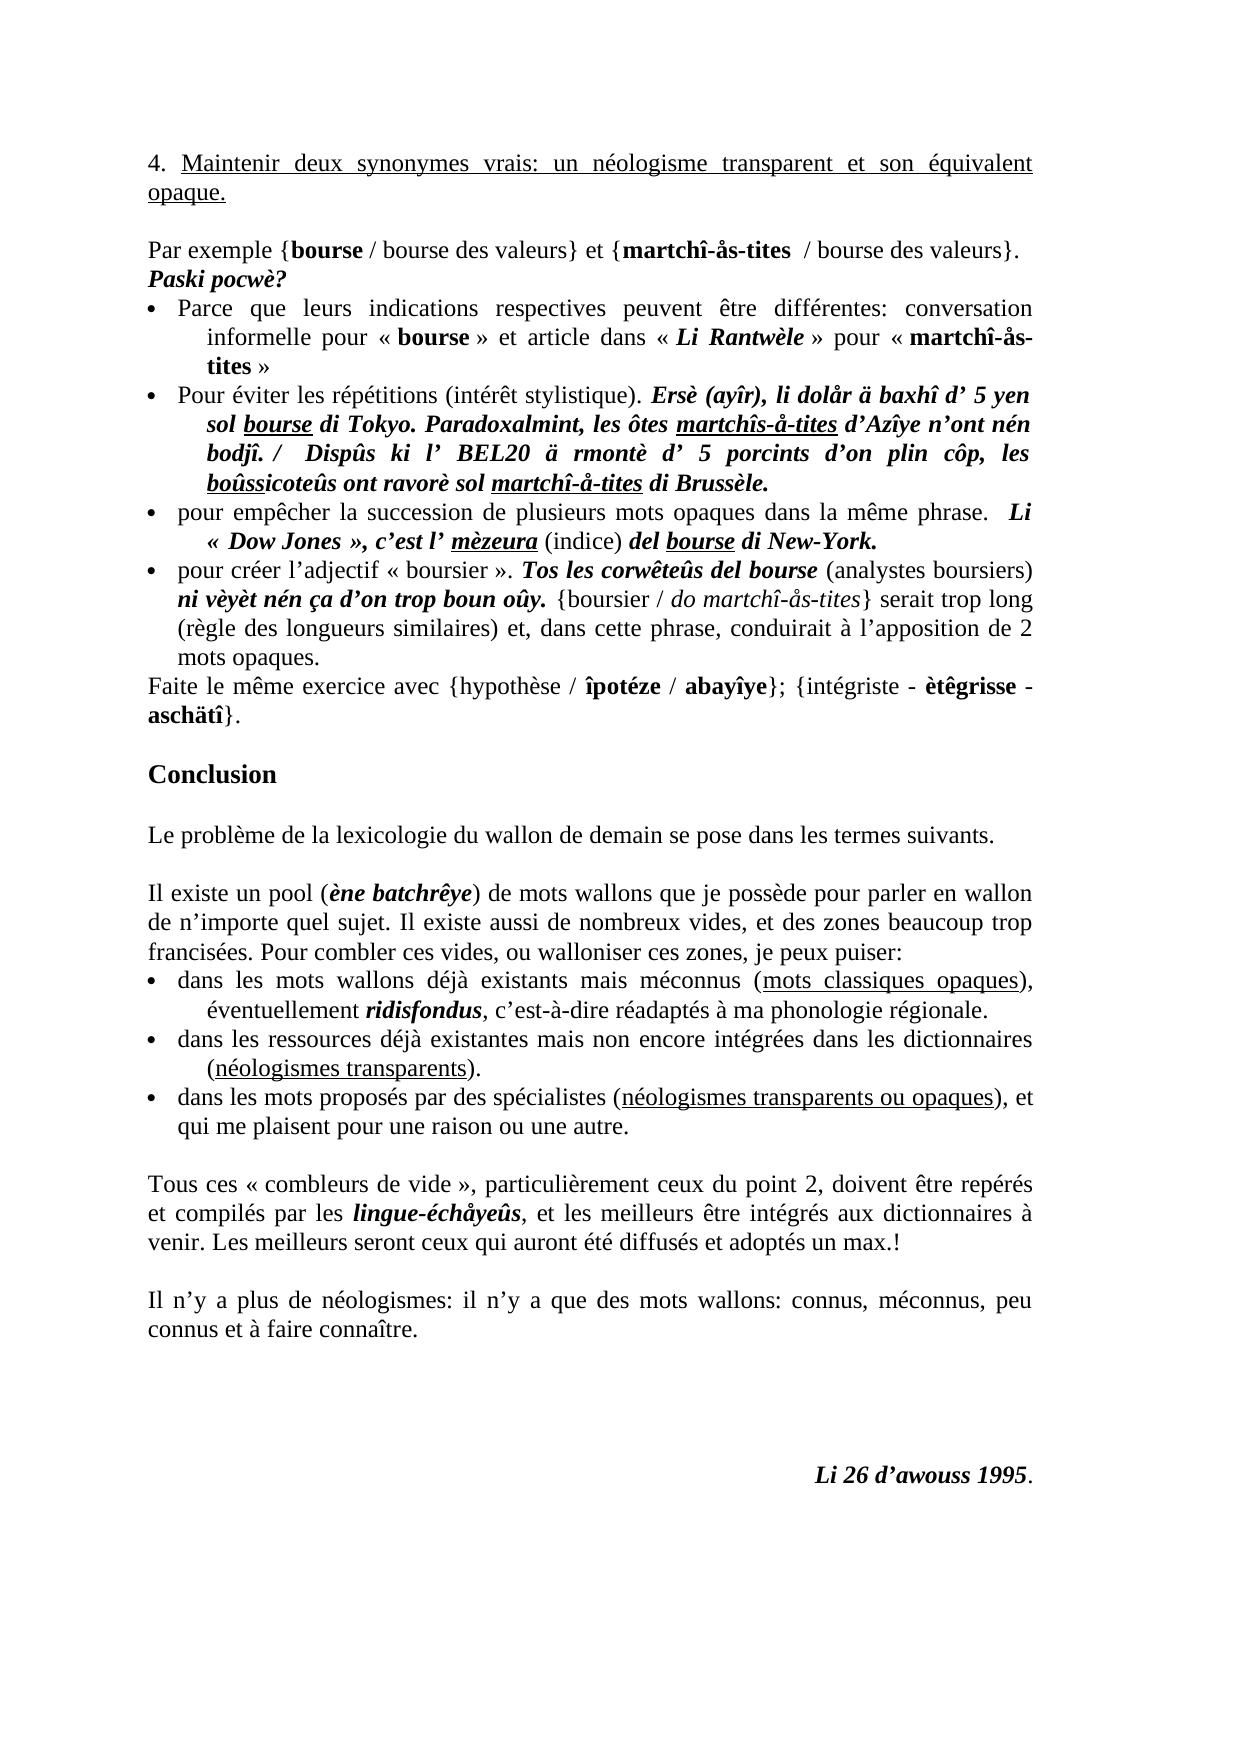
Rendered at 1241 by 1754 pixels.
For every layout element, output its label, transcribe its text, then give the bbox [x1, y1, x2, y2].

text Il existe un pool (ène batchrêye) de mots wallons que je possède pour parler en wallon de n’importe quel sujet. Il existe aussi de nombreux vides, et des zones beaucoup trop francisées. Pour combler ces vides, ou walloniser ces zones, je peux puiser: [148, 878, 1033, 965]
text Paski pocwè? [148, 264, 1033, 293]
list pour créer l’adjectif « boursier ». Tos les corwêteûs del bourse (analystes boursiers) ni vèyèt nén ça d’on trop boun oûy. {boursier / do martchî-ås-tites} serait trop long (règle des longueurs similaires) et, dans cette phrase, conduirait à l’apposition de 2 mots opaques. [148, 554, 1033, 671]
list Parce que leurs indications respectives peuvent être différentes: conversation informelle pour « bourse » et article dans « Li Rantwèle » pour « martchî-ås-tites » [148, 293, 1033, 380]
text Par exemple {bourse / bourse des valeurs} et {martchî-ås-tites / bourse des valeurs}. [148, 235, 1033, 264]
list dans les ressources déjà existantes mais non encore intégrées dans les dictionnaires (néologismes transparents). [148, 1023, 1033, 1082]
text Le problème de la lexicologie du wallon de demain se pose dans les termes suivants. [148, 820, 1033, 849]
list pour empêcher la succession de plusieurs mots opaques dans la même phrase. Li « Dow Jones », c’est l’ mèzeura (indice) del bourse di New-York. [148, 496, 1033, 554]
text 4. Maintenir deux synonymes vrais: un néologisme transparent et son équivalent opaque. [148, 148, 1033, 206]
text Tous ces « combleurs de vide », particulièrement ceux du point 2, doivent être repérés et compilés par les lingue-échåyeûs, et les meilleurs être intégrés aux dictionnaires à venir. Les meilleurs seront ceux qui auront été diffusés et adoptés un max.! [148, 1169, 1033, 1256]
text Conclusion [148, 758, 1033, 789]
text Faite le même exercice avec {hypothèse / îpotéze / abayîye}; {intégriste - ètêgrisse - aschätî}. [148, 671, 1033, 729]
list dans les mots wallons déjà existants mais méconnus (mots classiques opaques), éventuellement ridisfondus, c’est-à-dire réadaptés à ma phonologie régionale. [148, 965, 1033, 1023]
text Il n’y a plus de néologismes: il n’y a que des mots wallons: connus, méconnus, peu connus et à faire connaître. [148, 1285, 1033, 1343]
list Pour éviter les répétitions (intérêt stylistique). Ersè (ayîr), li dolår ä baxhî d’ 5 yen sol bourse di Tokyo. Paradoxalmint, les ôtes martchîs-å-tites d’Azîye n’ont nén bodjî. / Dispûs ki l’ BEL20 ä rmontè d’ 5 porcints d’on plin côp, les boûssicoteûs ont ravorè sol martchî-å-tites di Brussèle. [148, 380, 1033, 496]
list dans les mots proposés par des spécialistes (néologismes transparents ou opaques), et qui me plaisent pour une raison ou une autre. [148, 1082, 1033, 1140]
text Li 26 d’awouss 1995. [148, 1459, 1033, 1488]
